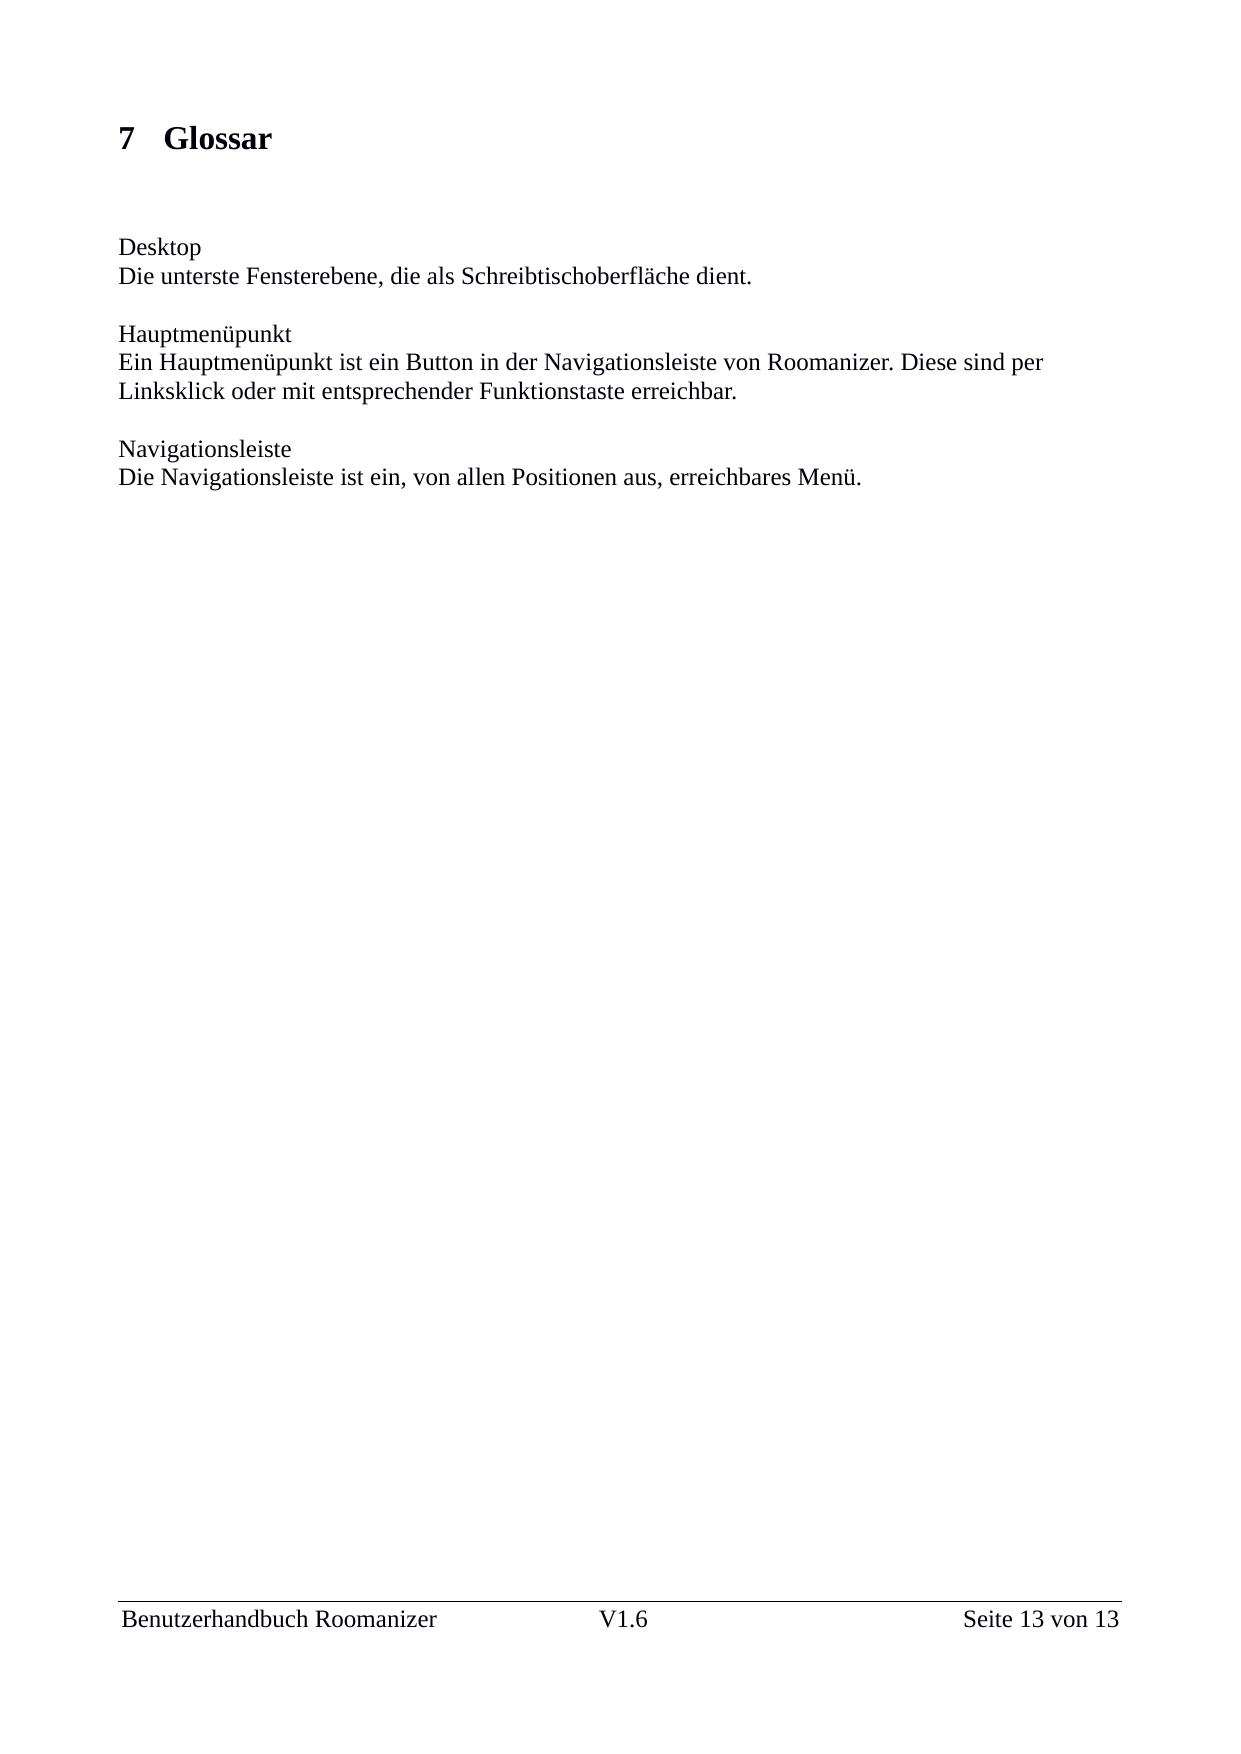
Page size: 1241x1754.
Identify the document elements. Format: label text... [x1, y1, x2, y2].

text Desktop [118, 232, 1122, 261]
text Die Navigationsleiste ist ein, von allen Positionen aus, erreichbares Menü. [118, 462, 1122, 491]
subtitle 7 Glossar [118, 118, 1122, 156]
text Die unterste Fensterebene, die als Schreibtischoberfläche dient. [118, 261, 1122, 290]
text Navigationsleiste [118, 434, 1122, 462]
text Hauptmenüpunkt [118, 319, 1122, 347]
text Ein Hauptmenüpunkt ist ein Button in der Navigationsleiste von Roomanizer. Diese sind per Linksklick oder mit entsprechender Funktionstaste erreichbar. [118, 347, 1122, 405]
